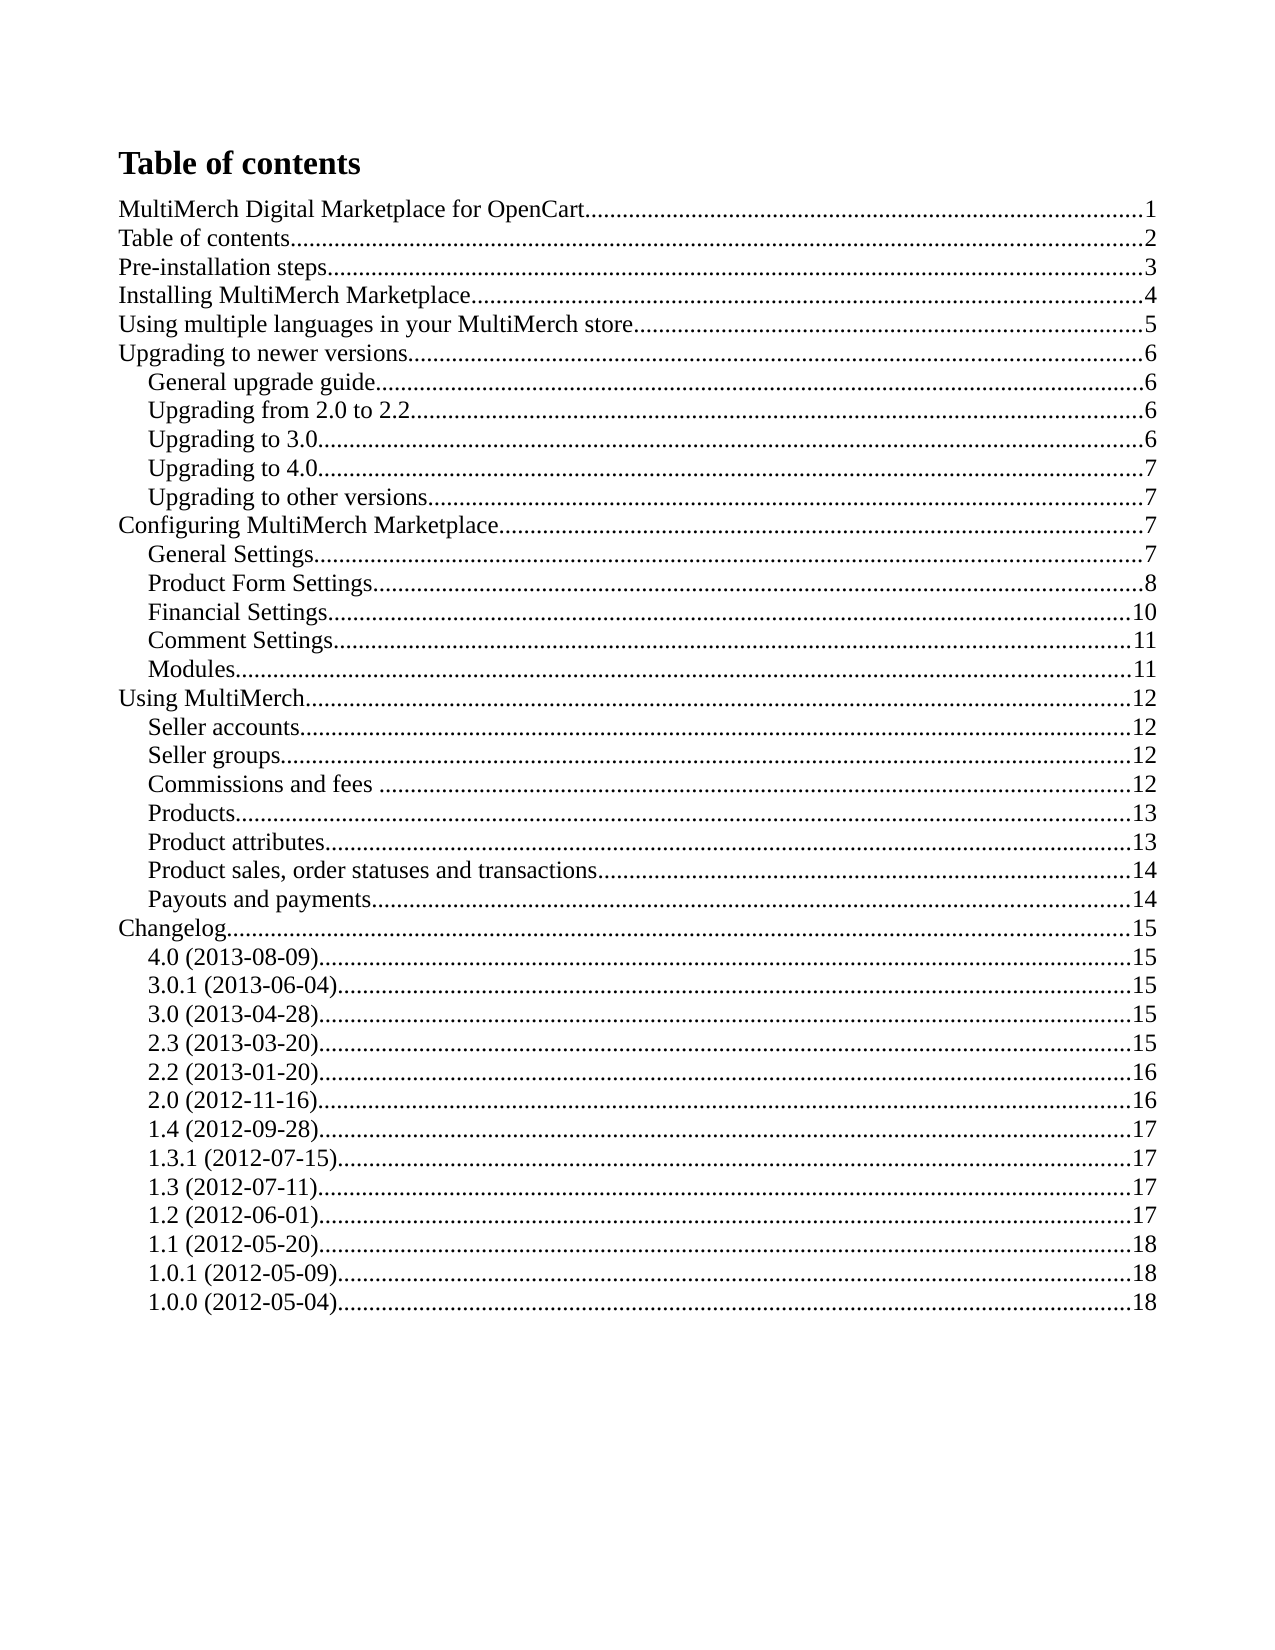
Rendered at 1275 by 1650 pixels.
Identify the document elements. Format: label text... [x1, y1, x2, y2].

text 1.0.0 (2012-05-04) 18 [148, 1287, 1157, 1316]
text Upgrading from 2.0 to 2.2 6 [148, 396, 1157, 424]
text 1.2 (2012-06-01) 17 [148, 1201, 1157, 1229]
text 1.1 (2012-05-20) 18 [148, 1229, 1157, 1258]
text Configuring MultiMerch Marketplace 7 [118, 511, 1157, 539]
text 2.0 (2012-11-16) 16 [148, 1086, 1157, 1114]
text Financial Settings 10 [148, 597, 1157, 626]
text Changelog 15 [118, 913, 1157, 942]
text Seller accounts 12 [148, 712, 1157, 741]
text 1.3 (2012-07-11) 17 [148, 1172, 1157, 1201]
text 2.3 (2013-03-20) 15 [148, 1028, 1157, 1057]
text 1.4 (2012-09-28) 17 [148, 1114, 1157, 1143]
text 3.0.1 (2013-06-04) 15 [148, 971, 1157, 999]
text General Settings 7 [148, 539, 1157, 568]
text Upgrading to 3.0 6 [148, 424, 1157, 453]
text 1.3.1 (2012-07-15) 17 [148, 1143, 1157, 1172]
text Products 13 [148, 798, 1157, 827]
text Seller groups 12 [148, 741, 1157, 769]
text General upgrade guide 6 [148, 367, 1157, 396]
text Using MultiMerch 12 [118, 683, 1157, 712]
text Upgrading to 4.0 7 [148, 453, 1157, 482]
text Product Form Settings 8 [148, 568, 1157, 597]
text Upgrading to newer versions 6 [118, 338, 1157, 367]
text Pre-installation steps 3 [118, 252, 1157, 281]
text 2.2 (2013-01-20) 16 [148, 1057, 1157, 1086]
text Comment Settings 11 [148, 626, 1157, 654]
text Product attributes 13 [148, 827, 1157, 856]
text MultiMerch Digital Marketplace for OpenCart 1 [118, 194, 1157, 223]
text Payouts and payments 14 [148, 884, 1157, 913]
text Upgrading to other versions 7 [148, 482, 1157, 511]
text 1.0.1 (2012-05-09) 18 [148, 1258, 1157, 1287]
text 3.0 (2013-04-28) 15 [148, 999, 1157, 1028]
subtitle Table of contents [118, 143, 1157, 182]
text Product sales, order statuses and transactions 14 [148, 856, 1157, 884]
text Installing MultiMerch Marketplace 4 [118, 281, 1157, 309]
text Using multiple languages in your MultiMerch store 5 [118, 309, 1157, 338]
text Table of contents 2 [118, 223, 1157, 252]
text Modules 11 [148, 654, 1157, 683]
text Commissions and fees 12 [148, 769, 1157, 798]
text 4.0 (2013-08-09) 15 [148, 942, 1157, 971]
